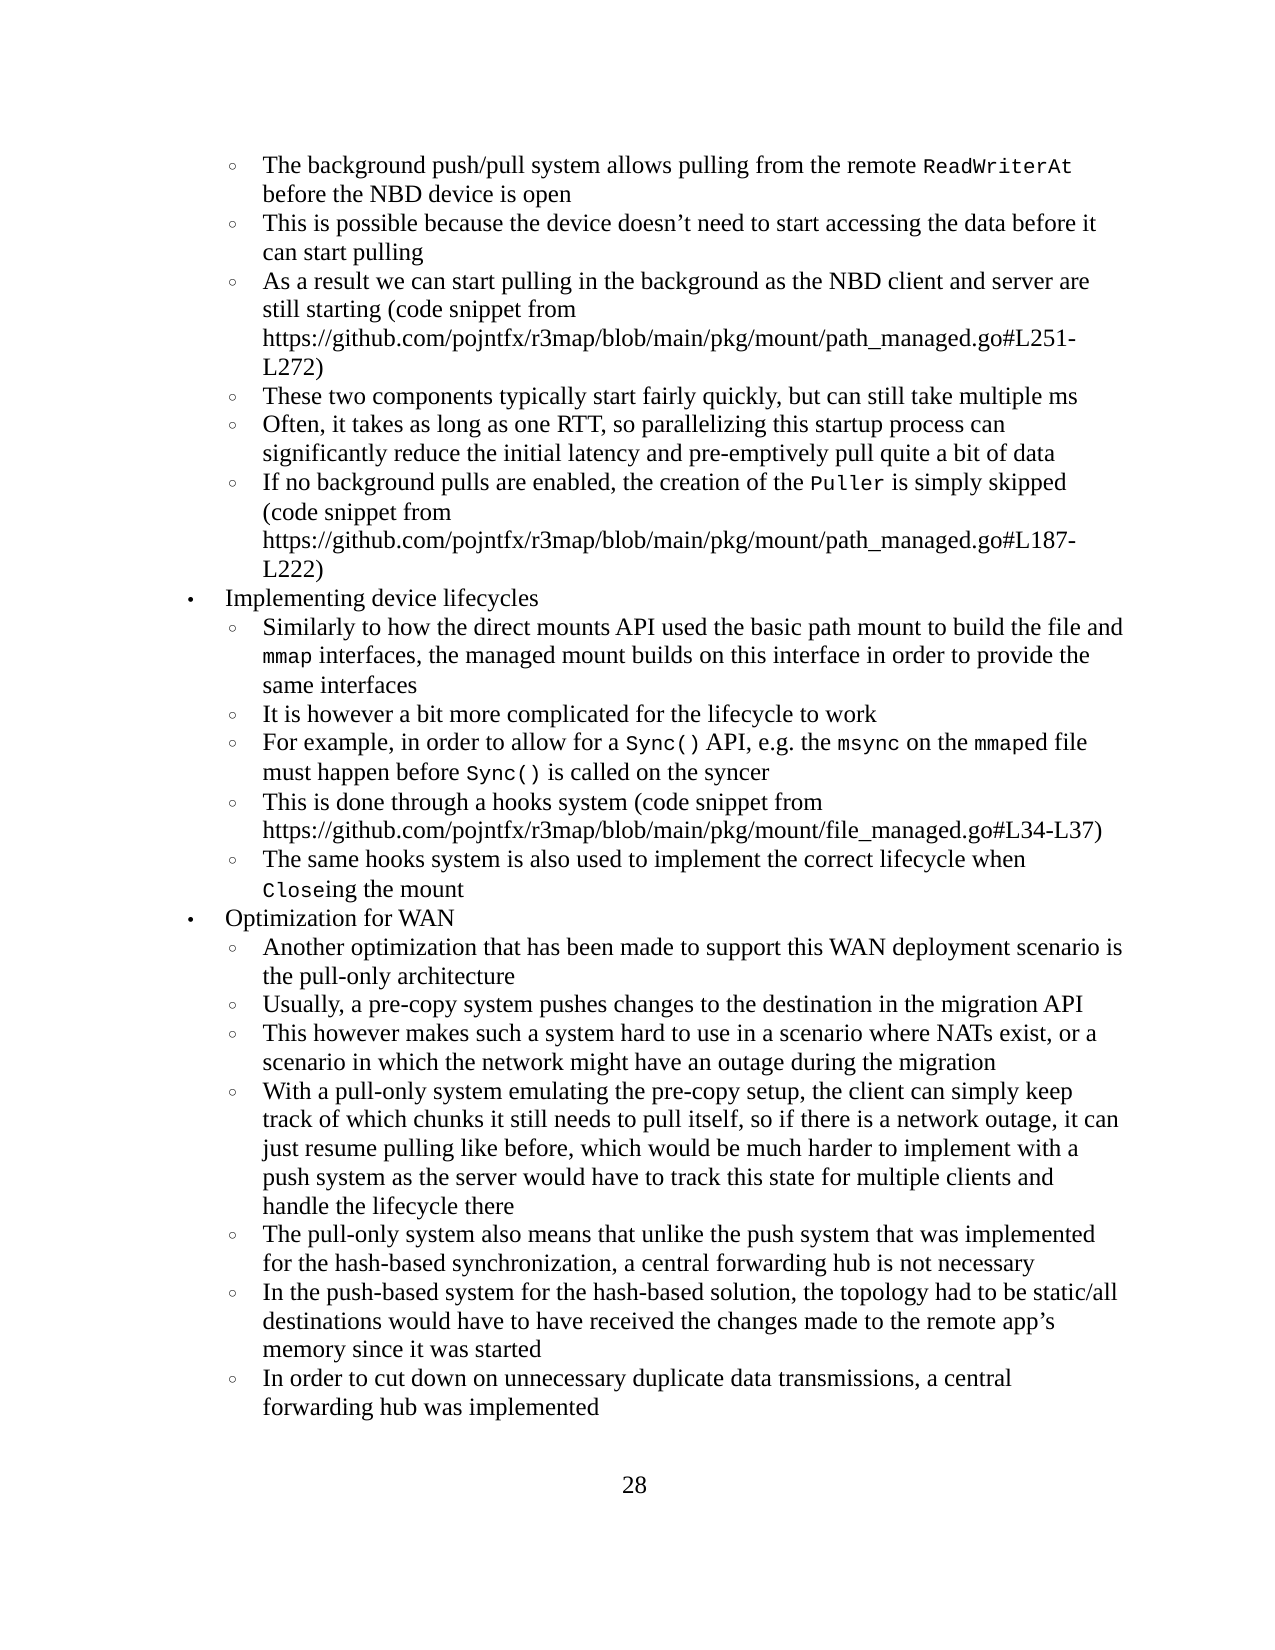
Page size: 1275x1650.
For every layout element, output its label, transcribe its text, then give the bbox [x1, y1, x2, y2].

list This is possible because the device doesn’t need to start accessing the data before it can start pulling [225, 208, 1125, 266]
list This is done through a hooks system (code snippet from https://github.com/pojntfx/r3map/blob/main/pkg/mount/file_managed.go#L34-L37) [225, 787, 1125, 844]
list Another optimization that has been made to support this WAN deployment scenario is the pull-only architecture [225, 932, 1125, 989]
list It is however a bit more complicated for the lifecycle to work [225, 699, 1125, 727]
list Similarly to how the direct mounts API used the basic path mount to build the file and mmap interfaces, the managed mount builds on this interface in order to provide the same interfaces [225, 612, 1125, 699]
list The pull-only system also means that unlike the push system that was implemented for the hash-based synchronization, a central forwarding hub is not necessary [225, 1219, 1125, 1277]
list With a pull-only system emulating the pre-copy setup, the client can simply keep track of which chunks it still needs to pull itself, so if there is a network outage, it can just resume pulling like before, which would be much harder to implement with a push system as the server would have to track this state for multiple clients and handle the lifecycle there [225, 1076, 1125, 1219]
list Implementing device lifecycles [187, 583, 1125, 612]
list In the push-based system for the hash-based solution, the topology had to be static/all destinations would have to have received the changes made to the remote app’s memory since it was started [225, 1277, 1125, 1363]
list If no background pulls are enabled, the creation of the Puller is simply skipped (code snippet from https://github.com/pojntfx/r3map/blob/main/pkg/mount/path_managed.go#L187-L222) [225, 467, 1125, 583]
list For example, in order to allow for a Sync() API, e.g. the msync on the mmaped file must happen before Sync() is called on the syncer [225, 727, 1125, 787]
list In order to cut down on unnecessary duplicate data transmissions, a central forwarding hub was implemented [225, 1363, 1125, 1421]
list As a result we can start pulling in the background as the NBD client and server are still starting (code snippet from https://github.com/pojntfx/r3map/blob/main/pkg/mount/path_managed.go#L251-L272) [225, 266, 1125, 381]
list Often, it takes as long as one RTT, so parallelizing this startup process can significantly reduce the initial latency and pre-emptively pull quite a bit of data [225, 409, 1125, 467]
list These two components typically start fairly quickly, but can still take multiple ms [225, 381, 1125, 409]
list This however makes such a system hard to use in a scenario where NATs exist, or a scenario in which the network might have an outage during the migration [225, 1018, 1125, 1076]
list Usually, a pre-copy system pushes changes to the destination in the migration API [225, 989, 1125, 1018]
list Optimization for WAN [187, 903, 1125, 932]
list The same hooks system is also used to implement the correct lifecycle when Closeing the mount [225, 844, 1125, 903]
list The background push/pull system allows pulling from the remote ReadWriterAt before the NBD device is open [225, 150, 1125, 208]
